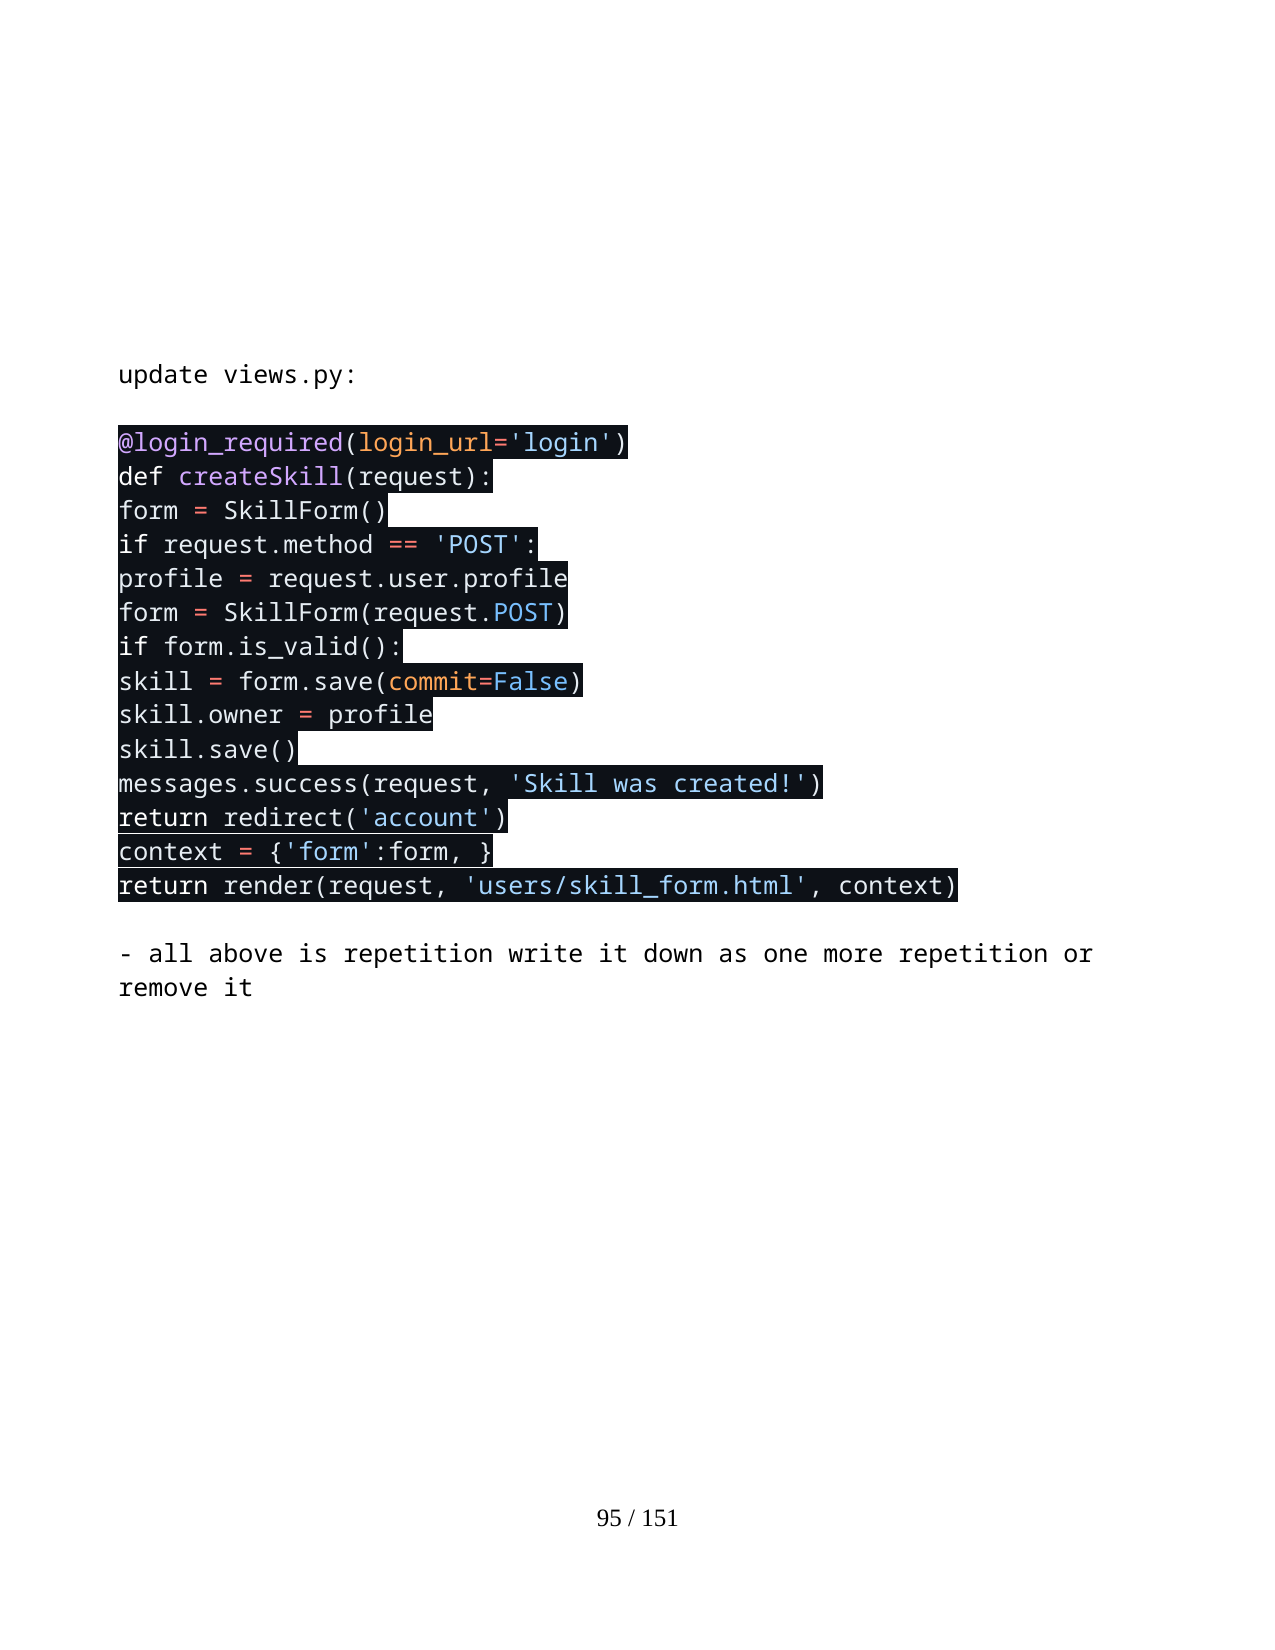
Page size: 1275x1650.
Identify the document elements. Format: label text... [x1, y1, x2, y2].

text profile = request.user.profile [118, 561, 1157, 595]
text skill = form.save(commit=False) [118, 663, 1157, 697]
text update views.py: [118, 357, 1157, 391]
text if form.is_valid(): [118, 629, 1157, 663]
text def createSkill(request): [118, 459, 1157, 493]
text messages.success(request, 'Skill was created!') [118, 765, 1157, 799]
text @login_required(login_url='login') [118, 425, 1157, 459]
text skill.owner = profile [118, 697, 1157, 731]
text form = SkillForm(request.POST) [118, 595, 1157, 629]
text - all above is repetition write it down as one more repetition or remove it [118, 936, 1157, 1004]
text form = SkillForm() [118, 493, 1157, 527]
text if request.method == 'POST': [118, 527, 1157, 561]
text skill.save() [118, 731, 1157, 765]
text context = {'form':form, } [118, 833, 1157, 867]
text return redirect('account') [118, 799, 1157, 833]
text return render(request, 'users/skill_form.html', context) [118, 867, 1157, 902]
